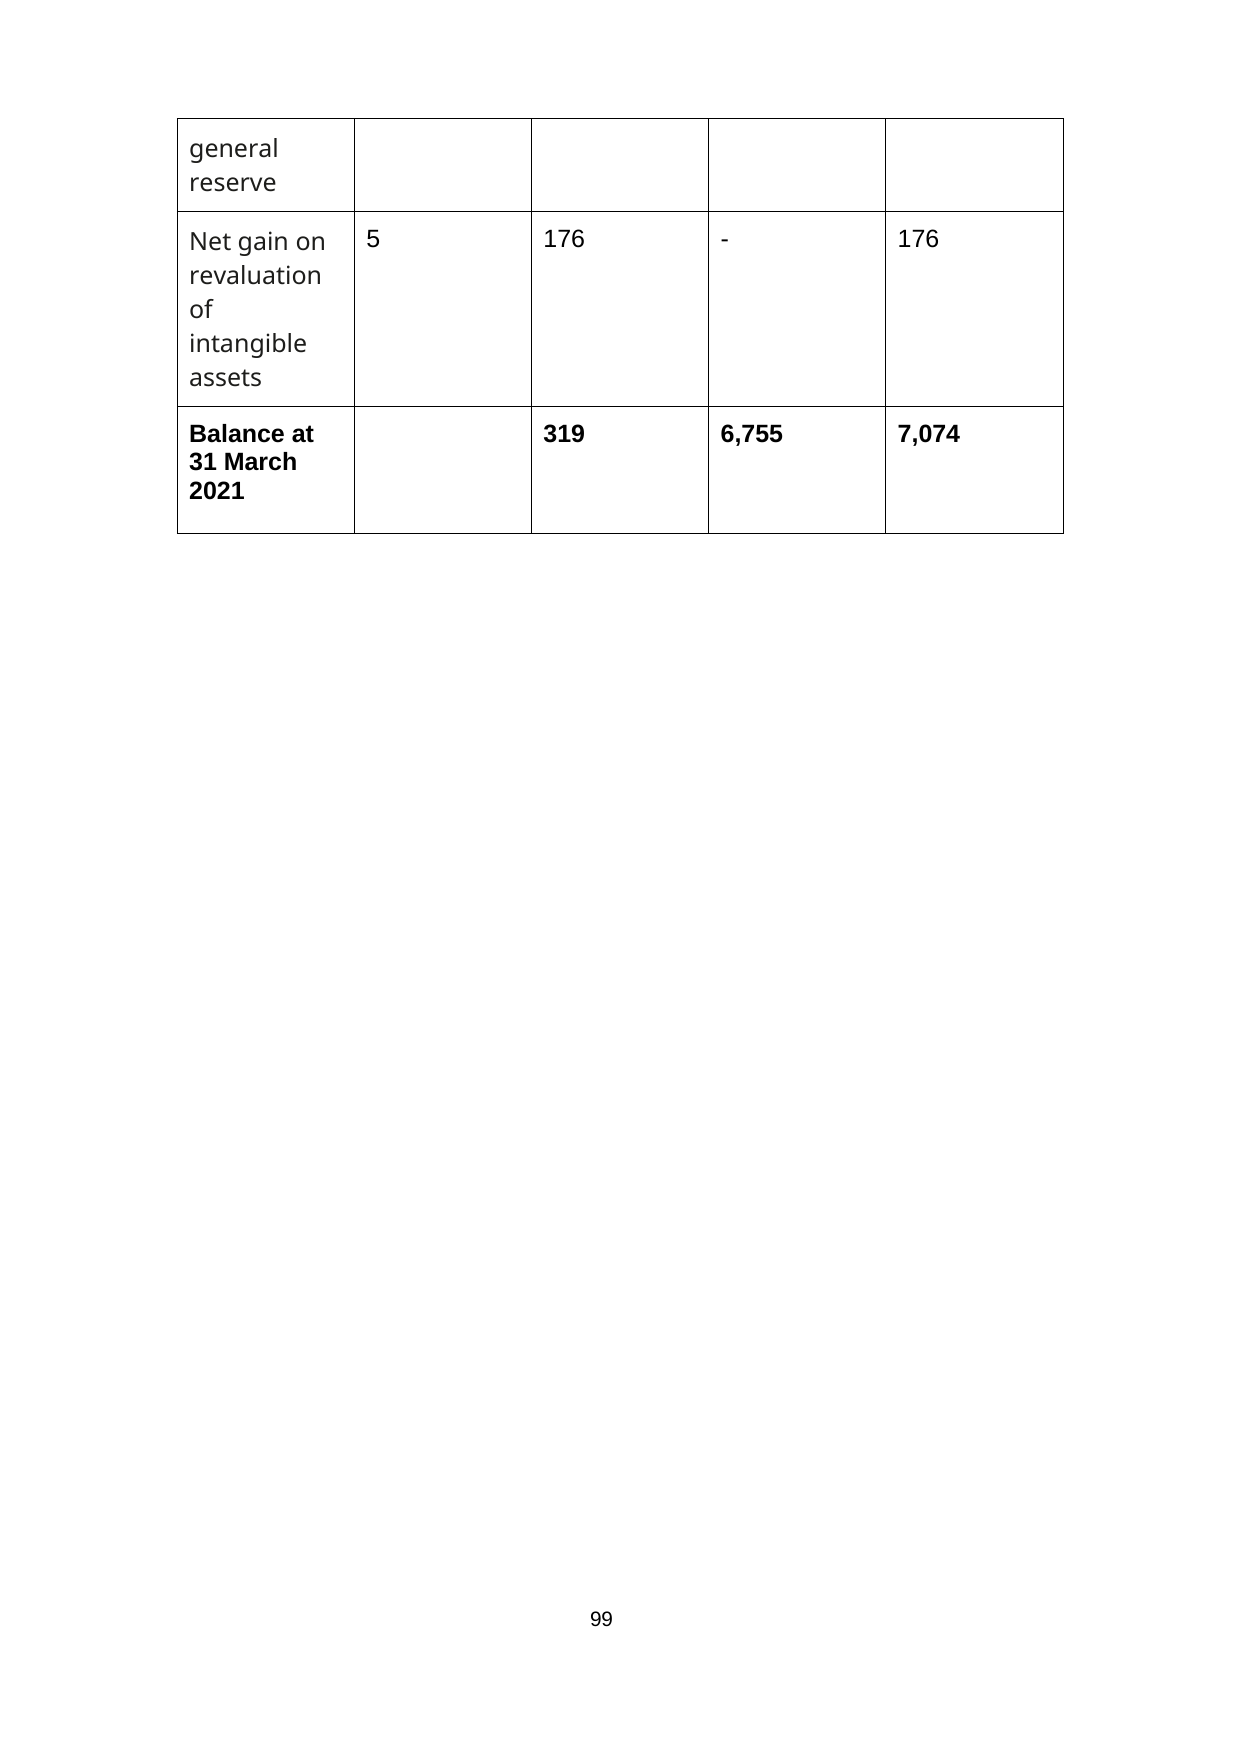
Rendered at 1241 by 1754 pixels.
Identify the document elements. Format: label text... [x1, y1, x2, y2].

table_cell 319 [532, 407, 708, 533]
table_cell [532, 119, 708, 211]
table_cell 5 [355, 212, 531, 406]
table_cell Net gain on revaluation of intangible assets [178, 212, 354, 406]
table_cell Balance at 31 March 2021 [178, 407, 354, 533]
table_cell 6,755 [709, 407, 885, 533]
table_cell 176 [532, 212, 708, 406]
table_cell general reserve [178, 119, 354, 211]
table_cell [709, 119, 885, 211]
table_cell 7,074 [886, 407, 1063, 533]
table_cell [355, 407, 531, 533]
table_cell - [886, 119, 1063, 211]
table_cell - [709, 212, 885, 406]
table_cell [355, 119, 531, 211]
table_cell 176 [886, 212, 1063, 406]
